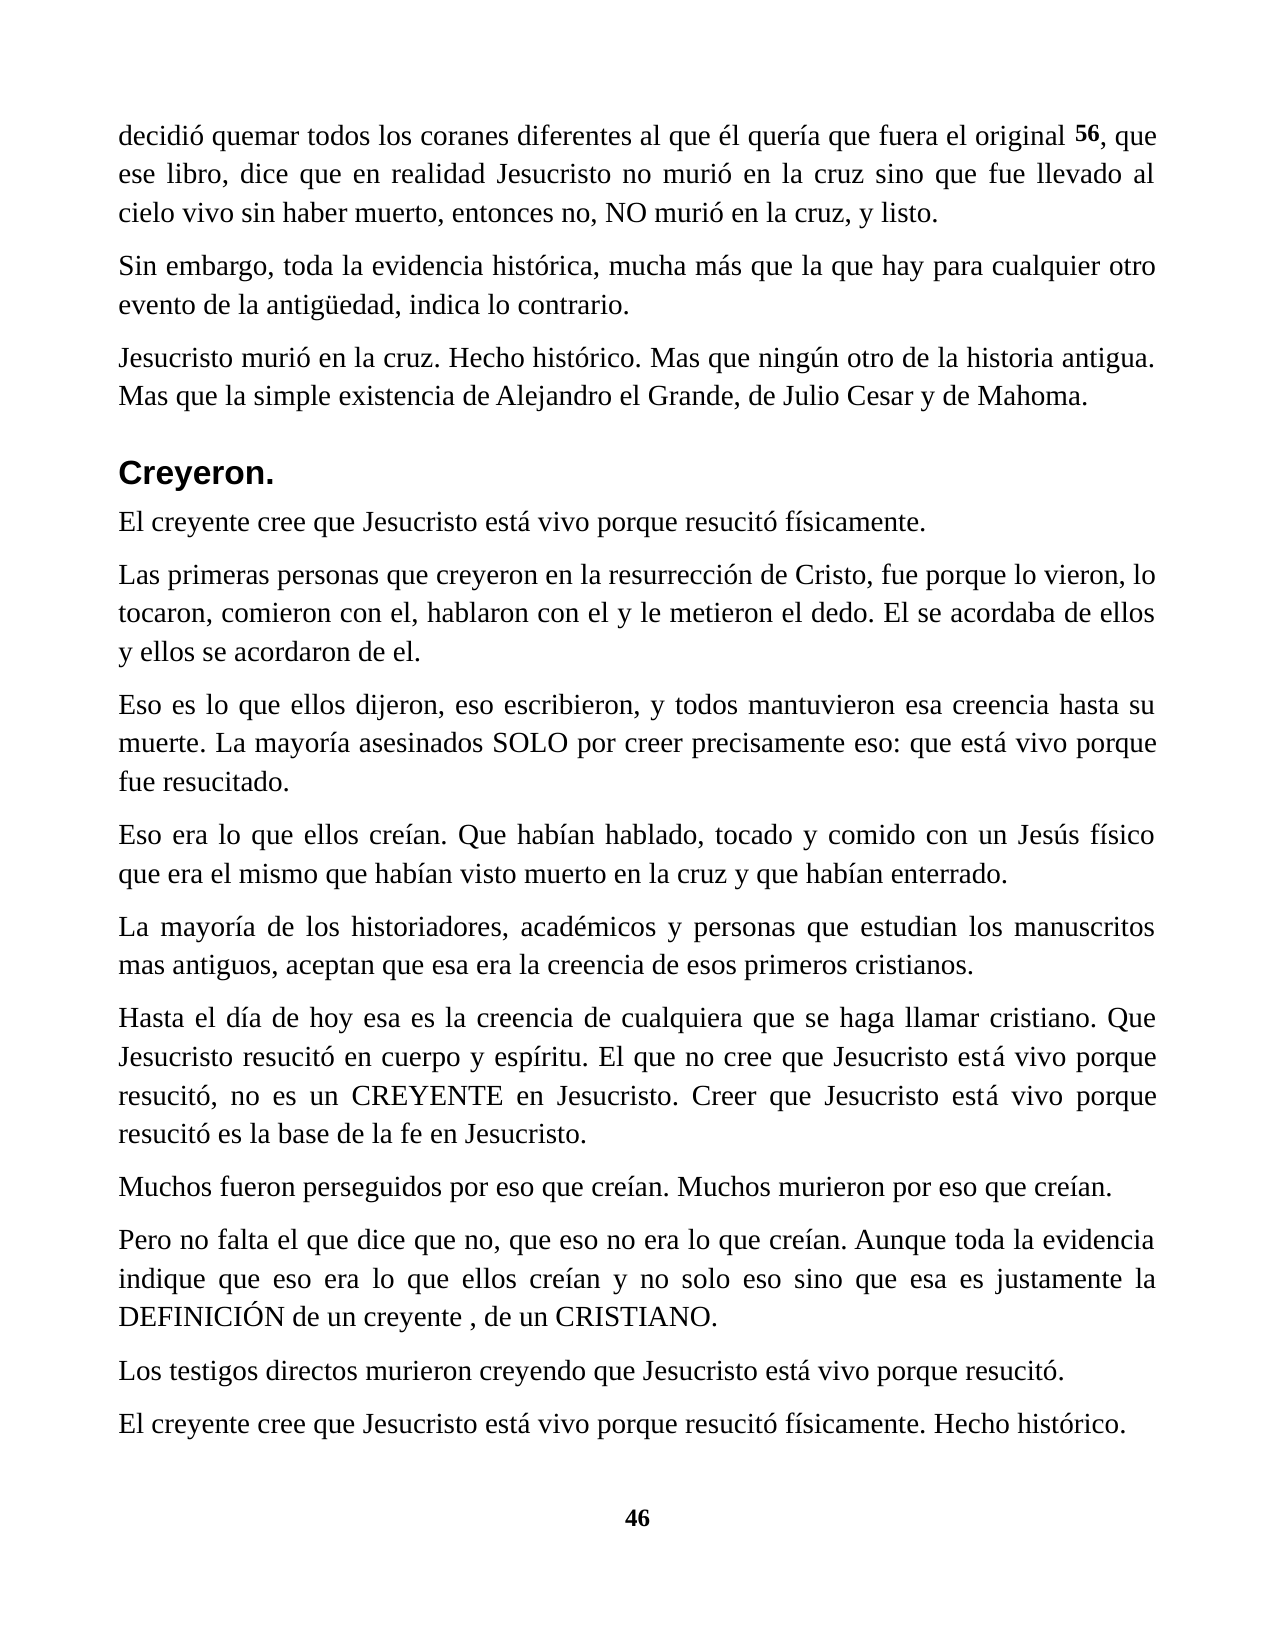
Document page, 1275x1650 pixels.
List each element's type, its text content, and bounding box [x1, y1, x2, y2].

text Hasta el día de hoy esa es la creencia de cualquiera que se haga llamar cristiano. Que Jesucristo resucitó en cuerpo y espíritu. El que no cree que Jesucristo está vivo porque resucitó, no es un CREYENTE en Jesucristo. Creer que Jesucristo está vivo porque resucitó es la base de la fe en Jesucristo. [118, 1001, 1157, 1150]
text Eso es lo que ellos dijeron, eso escribieron, y todos mantuvieron esa creencia hasta su muerte. La mayoría asesinados SOLO por creer precisamente eso: que está vivo porque fue resucitado. [118, 687, 1157, 798]
text Jesucristo murió en la cruz. Hecho histórico. Mas que ningún otro de la historia antigua. Mas que la simple existencia de Alejandro el Grande, de Julio Cesar y de Mahoma. [118, 340, 1157, 412]
text decidió quemar todos los coranes diferentes al que él quería que fuera el original , que ese libro, dice que en realidad Jesucristo no murió en la cruz sino que fue llevado al cielo vivo sin haber muerto, entonces no, NO murió en la cruz, y listo. [118, 118, 1157, 229]
text Pero no falta el que dice que no, que eso no era lo que creían. Aunque toda la evidencia indique que eso era lo que ellos creían y no solo eso sino que esa es justamente la DEFINICIÓN de un creyente , de un CRISTIANO. [118, 1222, 1157, 1333]
text El creyente cree que Jesucristo está vivo porque resucitó físicamente. [118, 504, 1157, 537]
text Las primeras personas que creyeron en la resurrección de Cristo, fue porque lo vieron, lo tocaron, comieron con el, hablaron con el y le metieron el dedo. El se acordaba de ellos y ellos se acordaron de el. [118, 557, 1157, 667]
subtitle Creyeron. [118, 452, 1157, 491]
text Muchos fueron perseguidos por eso que creían. Muchos murieron por eso que creían. [118, 1169, 1157, 1203]
text Sin embargo, toda la evidencia histórica, mucha más que la que hay para cualquier otro evento de la antigüedad, indica lo contrario. [118, 248, 1157, 320]
text Los testigos directos murieron creyendo que Jesucristo está vivo porque resucitó. [118, 1353, 1157, 1386]
text El creyente cree que Jesucristo está vivo porque resucitó físicamente. Hecho histórico. [118, 1406, 1157, 1439]
text Eso era lo que ellos creían. Que habían hablado, tocado y comido con un Jesús físico que era el mismo que habían visto muerto en la cruz y que habían enterrado. [118, 817, 1157, 889]
text La mayoría de los historiadores, académicos y personas que estudian los manuscritos mas antiguos, aceptan que esa era la creencia de esos primeros cristianos. [118, 909, 1157, 981]
